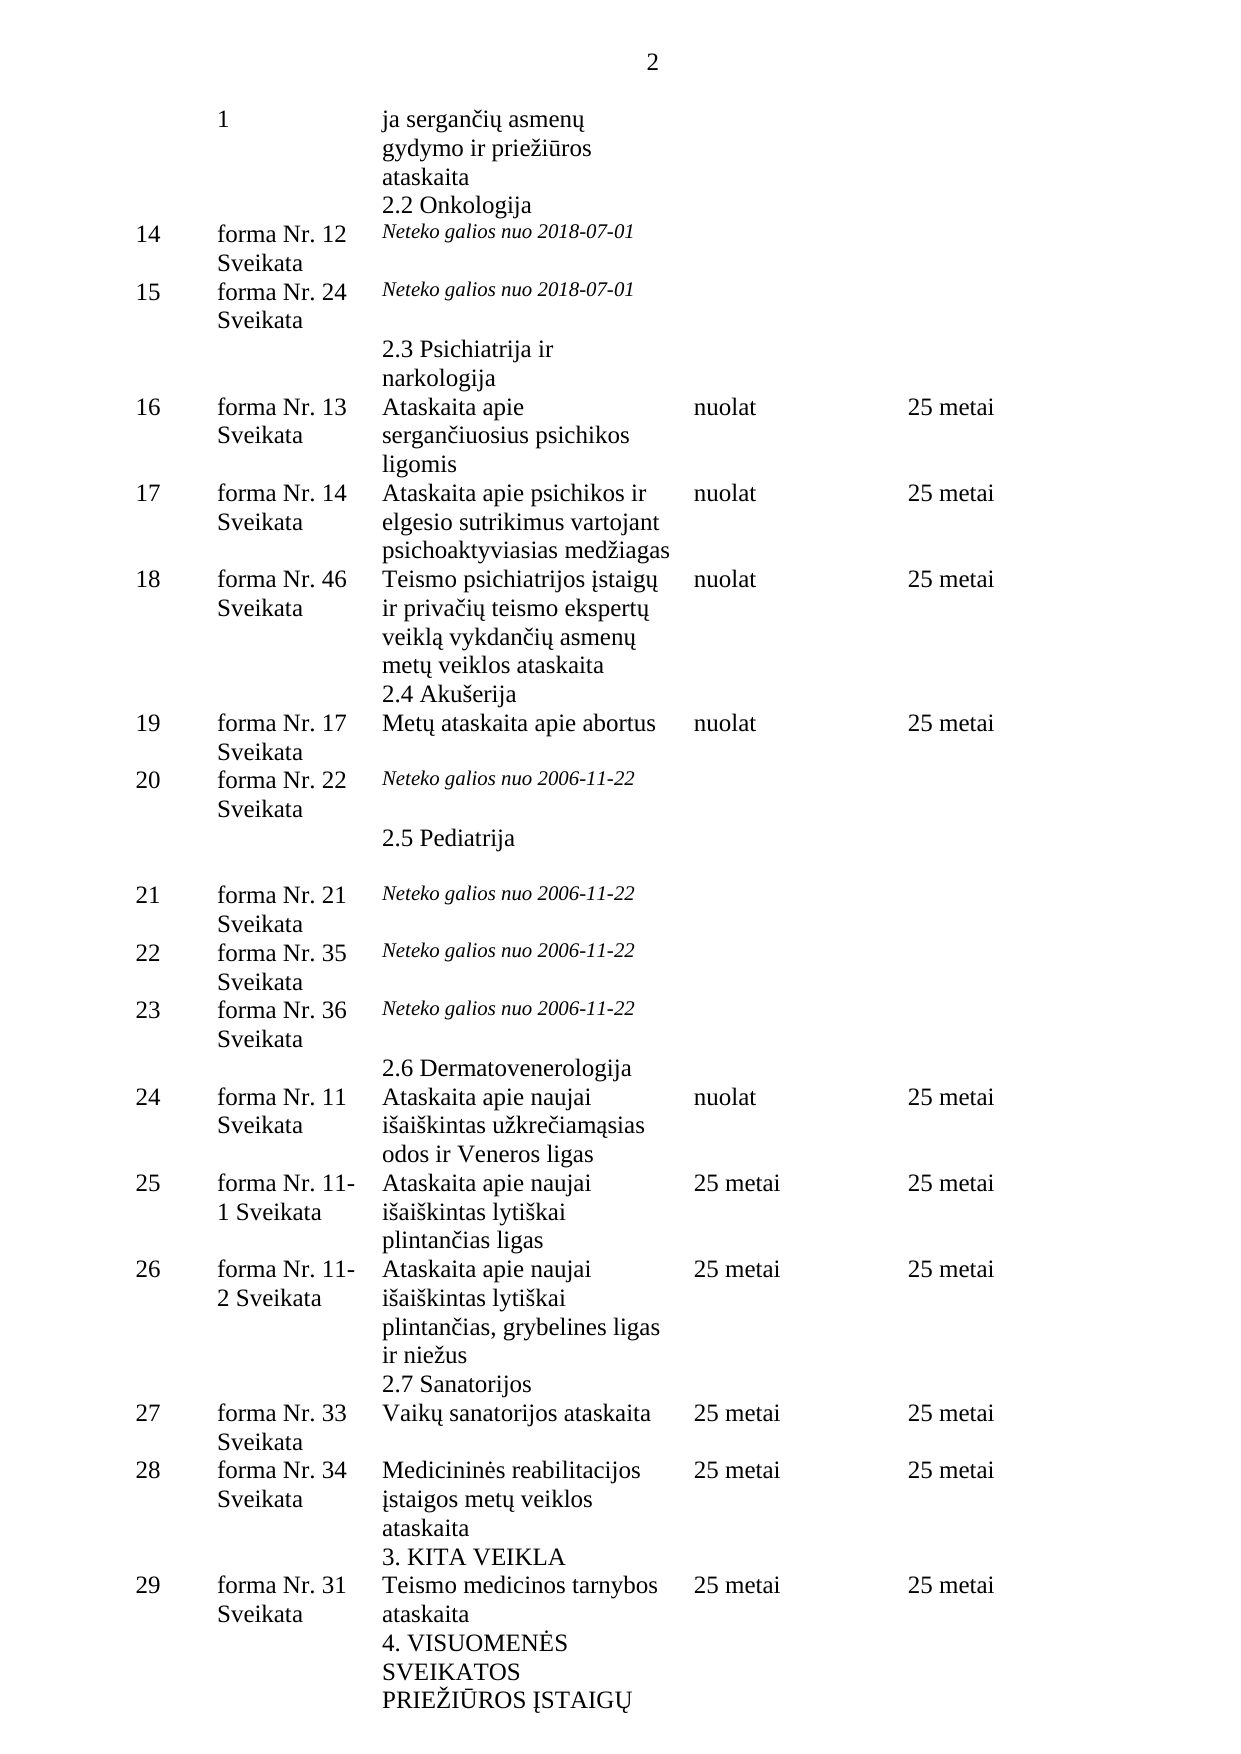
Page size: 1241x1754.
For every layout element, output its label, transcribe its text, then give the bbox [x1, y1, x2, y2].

table_cell forma Nr. 13 Sveikata [206, 392, 371, 478]
table_cell forma Nr. 22 Sveikata [206, 766, 371, 823]
table_cell nuolat [683, 392, 896, 478]
table_cell [683, 334, 896, 392]
table_cell Medicininės reabilitacijos įstaigos metų veiklos ataskaita [371, 1456, 682, 1542]
table_cell [896, 1369, 1128, 1398]
table_cell [896, 191, 1128, 219]
table_cell 25 metai [683, 1456, 896, 1542]
table_cell [896, 1542, 1128, 1571]
table_cell 25 metai [896, 392, 1128, 478]
table_cell 14 [124, 219, 206, 277]
table_cell Ataskaita apie psichikos ir elgesio sutrikimus vartojant psichoaktyviasias medžiagas [371, 478, 682, 564]
table_cell [206, 1053, 371, 1082]
table_cell 2.3 Psichiatrija ir narkologija [371, 334, 682, 392]
table_cell [896, 334, 1128, 392]
table_cell [206, 679, 371, 708]
table_cell 29 [124, 1571, 206, 1628]
table_cell [683, 823, 896, 852]
table_cell 2.6 Dermatovenerologija [371, 1053, 682, 1082]
table_cell [124, 852, 206, 881]
table_cell forma Nr. 36 Sveikata [206, 996, 371, 1053]
table_cell Neteko galios nuo 2006-11-22 [371, 766, 682, 823]
table_cell [896, 938, 1128, 996]
table_cell 28 [124, 1456, 206, 1542]
table_cell forma Nr. 46 Sveikata [206, 564, 371, 679]
table_cell [683, 679, 896, 708]
table_cell 27 [124, 1398, 206, 1456]
table_cell forma Nr. 11-2 Sveikata [206, 1254, 371, 1369]
table_cell 1 [206, 104, 371, 191]
table_cell [124, 191, 206, 219]
table_cell forma Nr. 17 Sveikata [206, 708, 371, 766]
table_cell forma Nr. 31 Sveikata [206, 1571, 371, 1628]
table_cell Neteko galios nuo 2006-11-22 [371, 881, 682, 938]
table_cell [683, 1628, 896, 1714]
table_cell 25 [124, 1168, 206, 1254]
table_cell 21 [124, 881, 206, 938]
table_cell 2.7 Sanatorijos [371, 1369, 682, 1398]
table_cell Neteko galios nuo 2006-11-22 [371, 996, 682, 1053]
table_cell forma Nr. 34 Sveikata [206, 1456, 371, 1542]
table_cell [896, 823, 1128, 852]
table_cell 25 metai [896, 1082, 1128, 1168]
table_cell [683, 1542, 896, 1571]
table_cell 20 [124, 766, 206, 823]
table_cell forma Nr. 12 Sveikata [206, 219, 371, 277]
table_cell 25 metai [896, 564, 1128, 679]
table_cell 2.4 Akušerija [371, 679, 682, 708]
table_cell 4. VISUOMENĖS SVEIKATOS PRIEŽIŪROS ĮSTAIGŲ [371, 1628, 682, 1714]
table_cell [124, 1628, 206, 1714]
table_cell [683, 852, 896, 881]
table_cell [124, 823, 206, 852]
table_cell [683, 1369, 896, 1398]
table_cell [124, 104, 206, 191]
table_cell Ataskaita apie naujai išaiškintas užkrečiamąsias odos ir Veneros ligas [371, 1082, 682, 1168]
table_cell [896, 881, 1128, 938]
table_cell [896, 996, 1128, 1053]
table_cell [206, 852, 371, 881]
table_cell [124, 1053, 206, 1082]
table_cell [124, 679, 206, 708]
table_cell nuolat [683, 1082, 896, 1168]
table_cell 25 metai [896, 1456, 1128, 1542]
table_cell [124, 1542, 206, 1571]
table_cell 3. KITA VEIKLA [371, 1542, 682, 1571]
table_cell ja sergančių asmenų gydymo ir priežiūros ataskaita [371, 104, 682, 191]
table_cell Ataskaita apie naujai išaiškintas lytiškai plintančias ligas [371, 1168, 682, 1254]
table_cell Metų ataskaita apie abortus [371, 708, 682, 766]
table_cell forma Nr. 24 Sveikata [206, 277, 371, 334]
table_cell nuolat [683, 708, 896, 766]
table_cell forma Nr. 14 Sveikata [206, 478, 371, 564]
table_cell [683, 996, 896, 1053]
table_cell [206, 1542, 371, 1571]
table_cell [371, 852, 682, 881]
table_cell [206, 334, 371, 392]
table_cell Vaikų sanatorijos ataskaita [371, 1398, 682, 1456]
table_cell nuolat [683, 564, 896, 679]
table_cell [206, 823, 371, 852]
table_cell 26 [124, 1254, 206, 1369]
table_cell [896, 277, 1128, 334]
table_cell 25 metai [896, 478, 1128, 564]
table_cell Ataskaita apie sergančiuosius psichikos ligomis [371, 392, 682, 478]
table_cell forma Nr. 11-1 Sveikata [206, 1168, 371, 1254]
table_cell 17 [124, 478, 206, 564]
table_cell [896, 219, 1128, 277]
table_cell [896, 766, 1128, 823]
table_cell [124, 334, 206, 392]
table_cell nuolat [683, 478, 896, 564]
table_cell [683, 191, 896, 219]
table_cell 15 [124, 277, 206, 334]
table_cell Neteko galios nuo 2018-07-01 [371, 277, 682, 334]
table_cell [206, 1369, 371, 1398]
table_cell Neteko galios nuo 2006-11-22 [371, 938, 682, 996]
table_cell [896, 852, 1128, 881]
table_cell [896, 1628, 1128, 1714]
table_cell [683, 219, 896, 277]
table_cell [683, 104, 896, 191]
table_cell 25 metai [896, 708, 1128, 766]
table_cell 18 [124, 564, 206, 679]
table_cell 25 metai [896, 1571, 1128, 1628]
table_cell 25 metai [896, 1254, 1128, 1369]
table_cell [683, 881, 896, 938]
table_cell Neteko galios nuo 2018-07-01 [371, 219, 682, 277]
table_cell 25 metai [896, 1398, 1128, 1456]
table_cell 25 metai [683, 1254, 896, 1369]
table_cell forma Nr. 35 Sveikata [206, 938, 371, 996]
table_cell 2.2 Onkologija [371, 191, 682, 219]
table_cell forma Nr. 33 Sveikata [206, 1398, 371, 1456]
table_cell [206, 1628, 371, 1714]
table_cell [683, 1053, 896, 1082]
table_cell 22 [124, 938, 206, 996]
table_cell 25 metai [683, 1168, 896, 1254]
table_cell [124, 1369, 206, 1398]
table_cell Teismo medicinos tarnybos ataskaita [371, 1571, 682, 1628]
table_cell [683, 938, 896, 996]
table_cell 25 metai [683, 1571, 896, 1628]
table_cell 23 [124, 996, 206, 1053]
table_cell 19 [124, 708, 206, 766]
table_cell 2.5 Pediatrija [371, 823, 682, 852]
table_cell 25 metai [896, 1168, 1128, 1254]
table_cell forma Nr. 21 Sveikata [206, 881, 371, 938]
table_cell 16 [124, 392, 206, 478]
table_cell [683, 766, 896, 823]
table_cell forma Nr. 11 Sveikata [206, 1082, 371, 1168]
table_cell [896, 679, 1128, 708]
table_cell Teismo psichiatrijos įstaigų ir privačių teismo ekspertų veiklą vykdančių asmenų metų veiklos ataskaita [371, 564, 682, 679]
table_cell [683, 277, 896, 334]
table_cell 25 metai [683, 1398, 896, 1456]
table_cell [206, 191, 371, 219]
table_cell [896, 1053, 1128, 1082]
table_cell [896, 104, 1128, 191]
table_cell Ataskaita apie naujai išaiškintas lytiškai plintančias, grybelines ligas ir niežus [371, 1254, 682, 1369]
table_cell 24 [124, 1082, 206, 1168]
